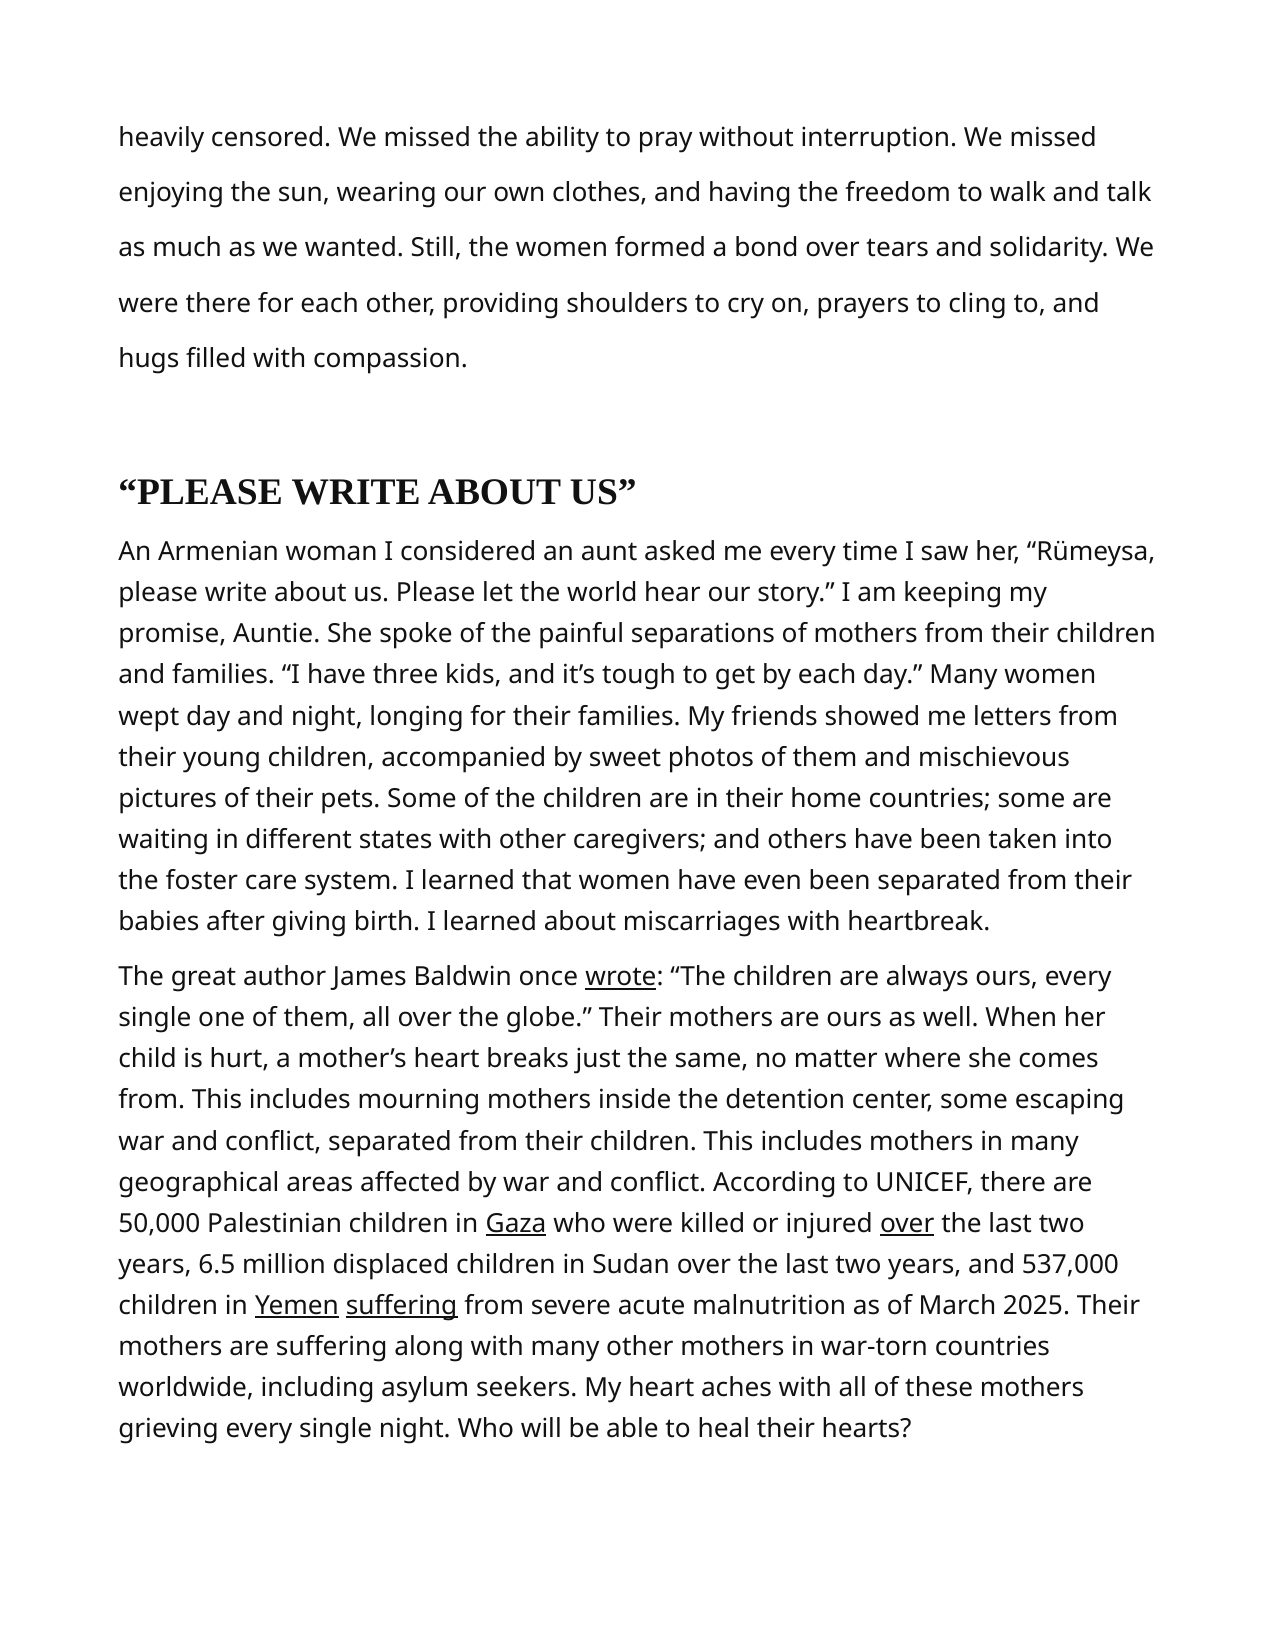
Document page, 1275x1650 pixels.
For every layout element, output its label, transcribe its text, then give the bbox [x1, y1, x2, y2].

text The great author James Baldwin once wrote: “The children are always ours, every single one of them, all over the globe.” Their mothers are ours as well. When her child is hurt, a mother’s heart breaks just the same, no matter where she comes from. This includes mourning mothers inside the detention center, some escaping war and conflict, separated from their children. This includes mothers in many geographical areas affected by war and conflict. According to UNICEF, there are 50,000 Palestinian children in Gaza who were killed or injured over the last two years, 6.5 million displaced children in Sudan over the last two years, and 537,000 children in Yemen suffering from severe acute malnutrition as of March 2025. Their mothers are suffering along with many other mothers in war-torn countries worldwide, including asylum seekers. My heart aches with all of these mothers grieving every single night. Who will be able to heal their hearts? [118, 958, 1157, 1445]
subtitle “PLEASE WRITE ABOUT US” [118, 470, 1157, 513]
text An Armenian woman I considered an aunt asked me every time I saw her, “Rümeysa, please write about us. Please let the world hear our story.” I am keeping my promise, Auntie. She spoke of the painful separations of mothers from their children and families. “I have three kids, and it’s tough to get by each day.” Many women wept day and night, longing for their families. My friends showed me letters from their young children, accompanied by sweet photos of them and mischievous pictures of their pets. Some of the children are in their home countries; some are waiting in different states with other caregivers; and others have been taken into the foster care system. I learned that women have even been separated from their babies after giving birth. I learned about miscarriages with heartbreak. [118, 533, 1157, 938]
text heavily censored. We missed the ability to pray without interruption. We missed enjoying the sun, wearing our own clothes, and having the freedom to walk and talk as much as we wanted. Still, the women formed a bond over tears and solidarity. We were there for each other, providing shoulders to cry on, prayers to cling to, and hugs filled with compassion. [118, 118, 1157, 375]
